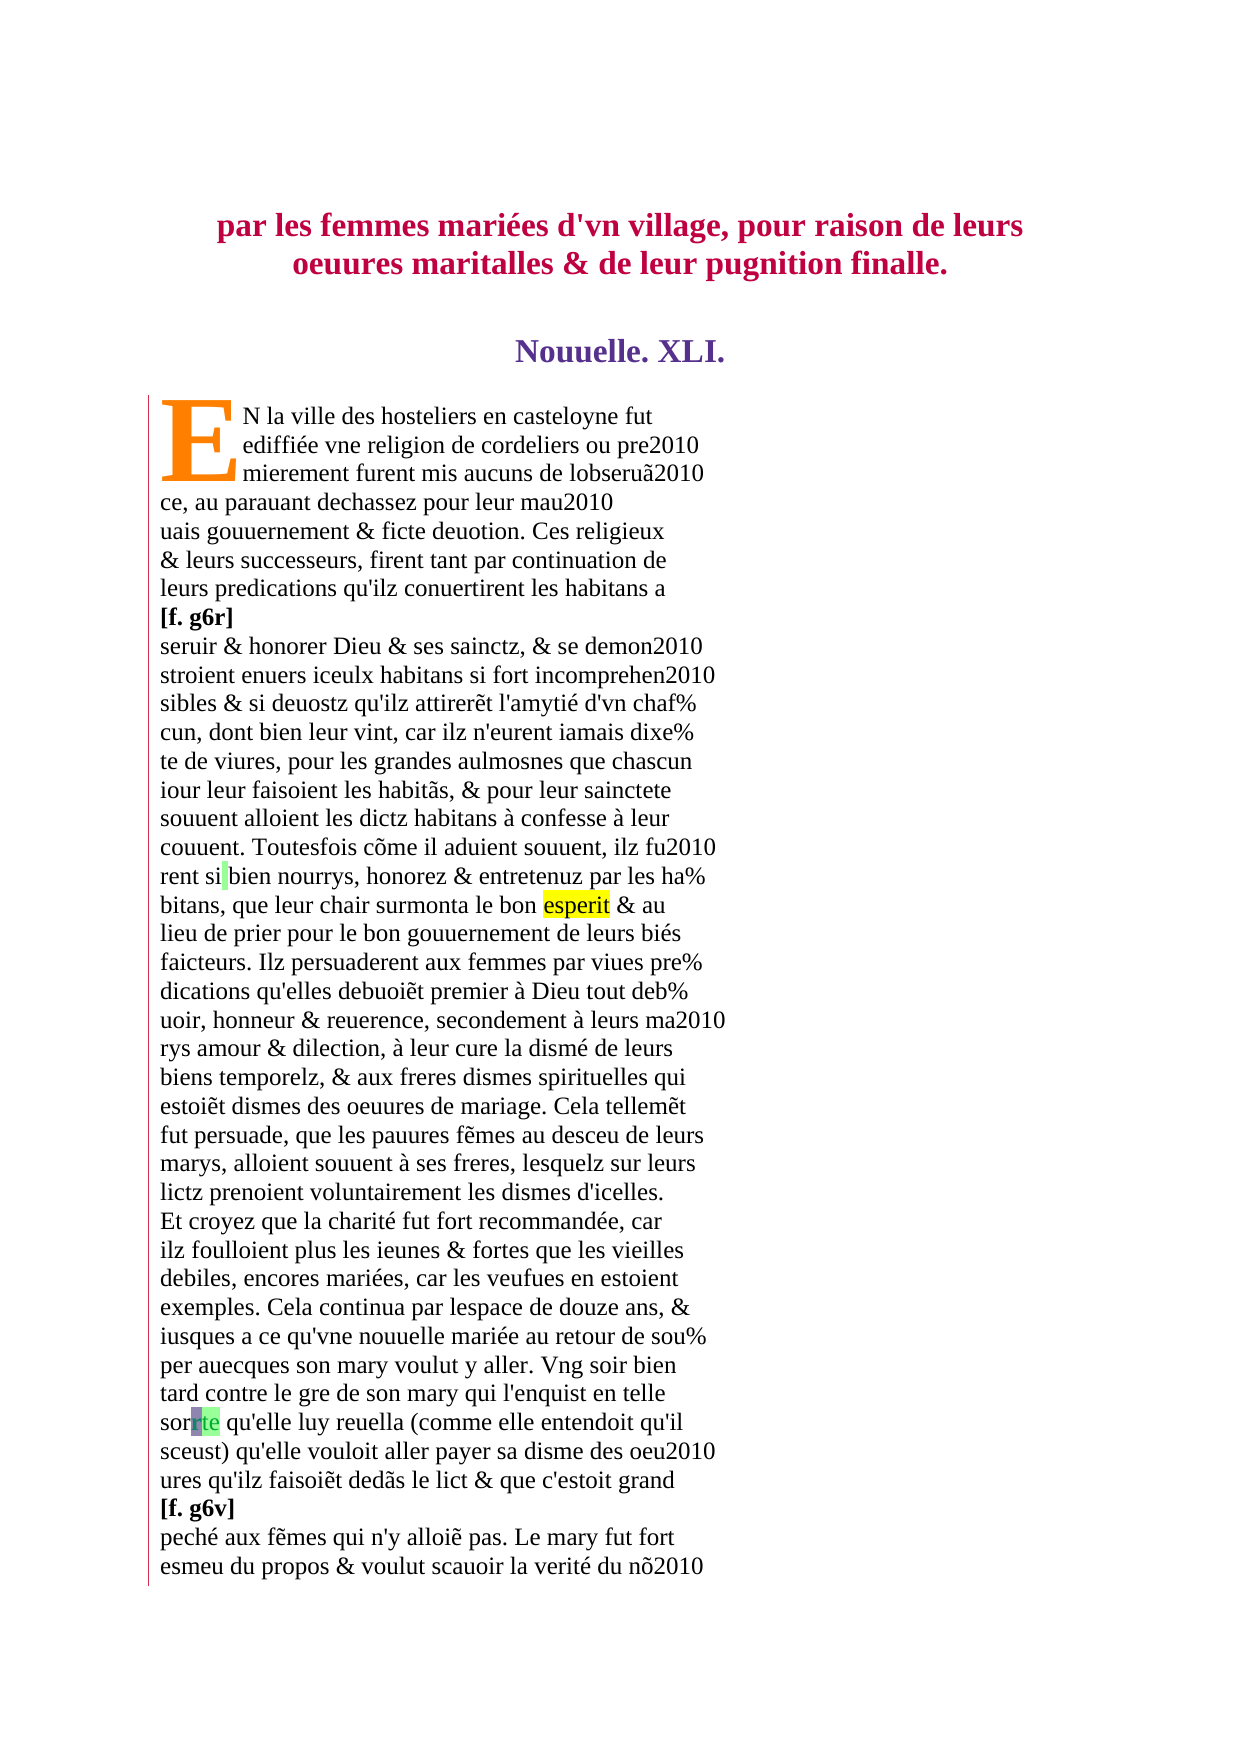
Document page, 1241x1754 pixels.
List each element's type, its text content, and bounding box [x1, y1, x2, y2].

text par les femmes mariées d'vn village, pour raison de leurs oeuures maritalles & de leur pugnition finalle. [148, 205, 1093, 282]
text Nouuelle. XLI. [148, 332, 1093, 370]
text EN la ville des hosteliers en casteloyne fut ediffiée vne religion de cordeliers ou pre2010 mierement furent mis aucuns de lobseruã2010 ce, au parauant dechassez pour leur mau2010 uais gouuernement & ficte deuotion. Ces religieux & leurs successeurs, firent tant par continuation de leurs predications qu'ilz conuertirent les habitans a [f. g6r] seruir & honorer Dieu & ses sainctz, & se demon2010 stroient enuers iceulx habitans si fort incomprehen2010 sibles & si deuostz qu'ilz attirerẽt l'amytié d'vn chaf% cun, dont bien leur vint, car ilz n'eurent iamais dixe% te de viures, pour les grandes aulmosnes que chascun iour leur faisoient les habitãs, & pour leur sainctete souuent alloient les dictz habitans à confesse à leur couuent. Toutesfois cõme il aduient souuent, ilz fu2010 rent si bien nourrys, honorez & entretenuz par les ha% bitans, que leur chair surmonta le bon esperit & au lieu de prier pour le bon gouuernement de leurs biés faicteurs. Ilz persuaderent aux femmes par viues pre% dications qu'elles debuoiẽt premier à Dieu tout deb% uoir, honneur & reuerence, secondement à leurs ma2010 rys amour & dilection, à leur cure la dismé de leurs biens temporelz, & aux freres dismes spirituelles qui estoiẽt dismes des oeuures de mariage. Cela tellemẽt fut persuade, que les pauures fẽmes au desceu de leurs marys, alloient souuent à ses freres, lesquelz sur leurs lictz prenoient voluntairement les dismes d'icelles. Et croyez que la charité fut fort recommandée, car ilz foulloient plus les ieunes & fortes que les vieilles debiles, encores mariées, car les veufues en estoient exemples. Cela continua par lespace de douze ans, & iusques a ce qu'vne nouuelle mariée au retour de sou% per auecques son mary voulut y aller. Vng soir bien tard contre le gre de son mary qui l'enquist en telle sorrte qu'elle luy reuella (comme elle entendoit qu'il sceust) qu'elle vouloit aller payer sa disme des oeu2010 ures qu'ilz faisoiẽt dedãs le lict & que c'estoit grand [f. g6v] peché aux fẽmes qui n'y alloiẽ pas. Le mary fut fort esmeu du propos & voulut scauoir la verité du nõ2010 [149, 395, 1093, 1586]
